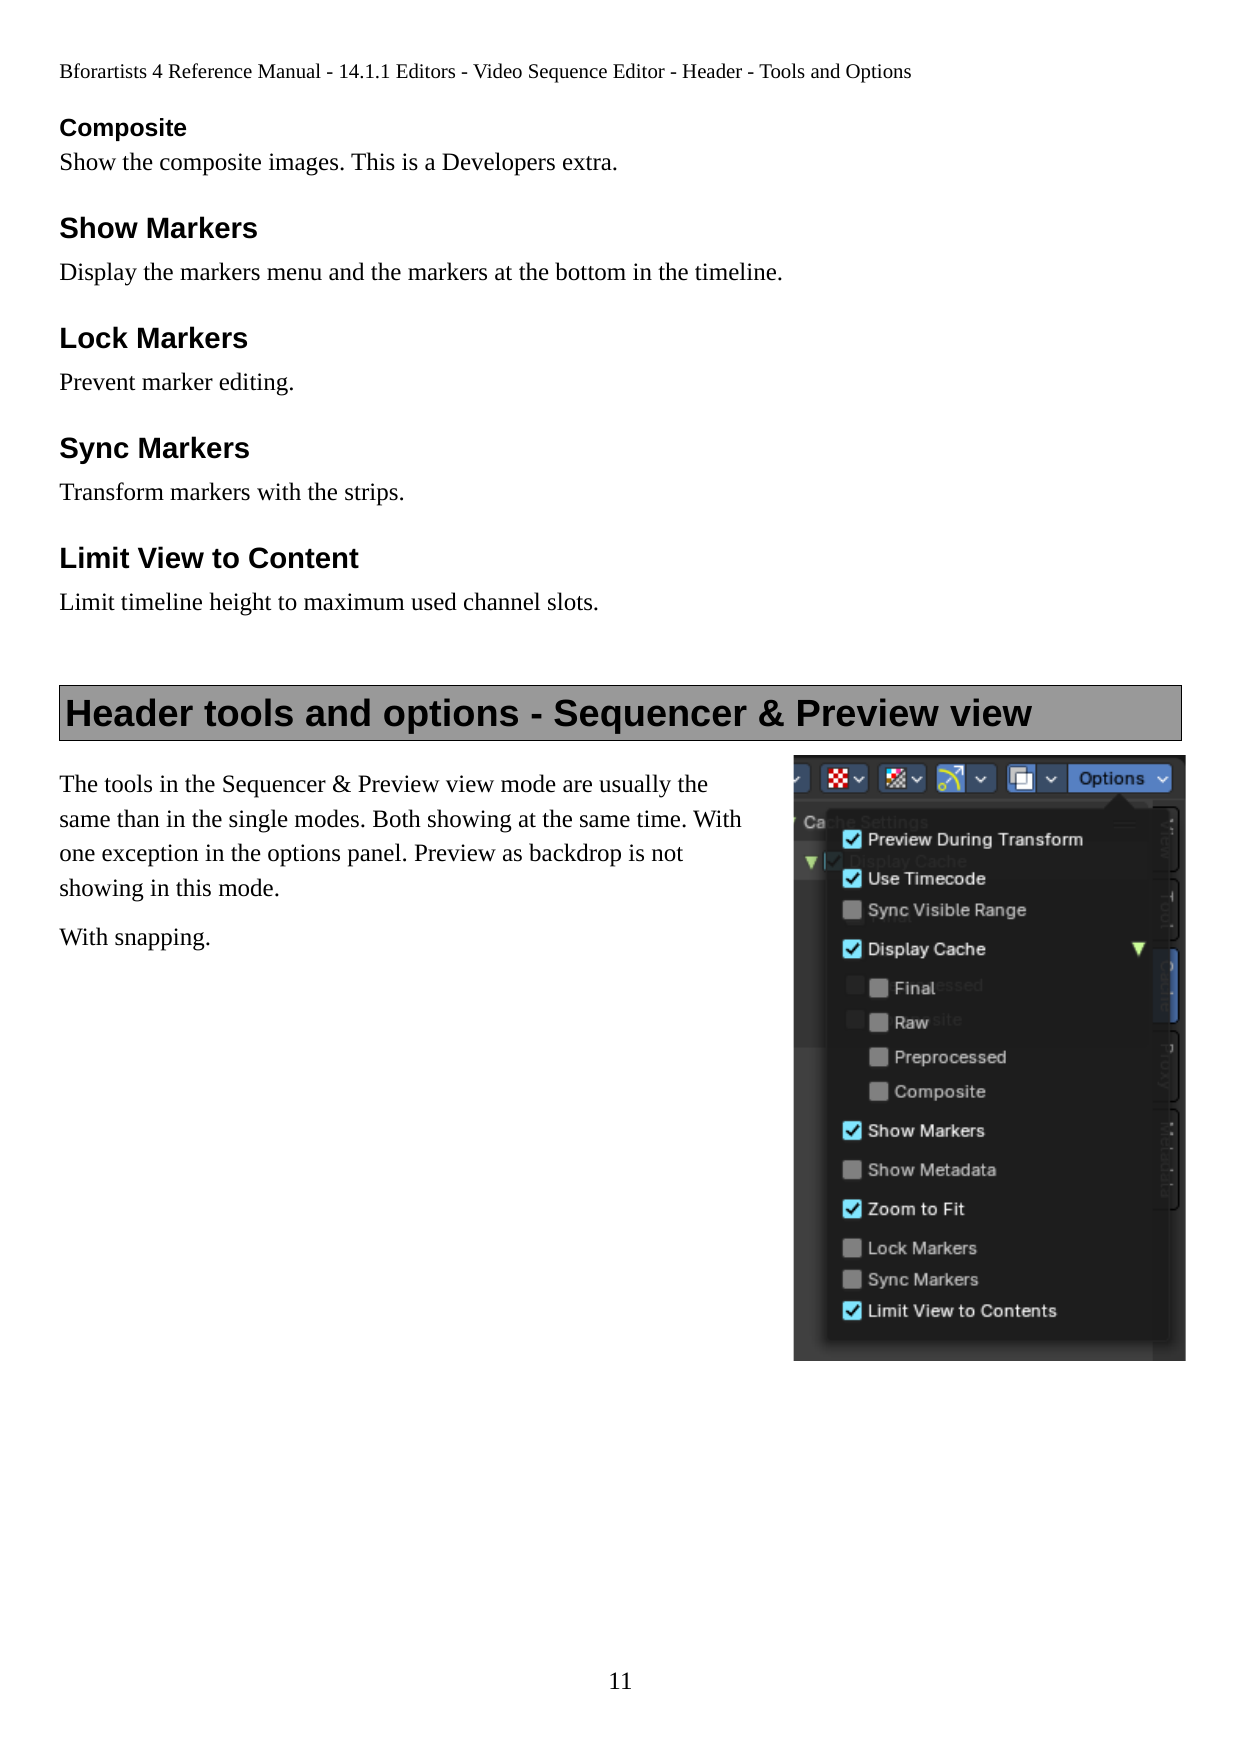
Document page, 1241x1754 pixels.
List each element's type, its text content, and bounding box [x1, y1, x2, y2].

subtitle Show Markers [59, 211, 1181, 245]
text Transform markers with the strips. [59, 477, 1181, 506]
subtitle Sync Markers [59, 431, 1181, 464]
subtitle Composite [59, 113, 1181, 141]
text The tools in the Sequencer & Preview view mode are usually the same than in the single modes. Both showing at the same time. With one exception in the options panel. Preview as backdrop is not showing in this mode. [59, 769, 793, 901]
subtitle Lock Markers [59, 321, 1181, 355]
text With snapping. [59, 922, 793, 950]
picture [793, 755, 1186, 1361]
text Show the composite images. This is a Developers extra. [59, 147, 1181, 176]
text Prevent marker editing. [59, 367, 1181, 396]
text Display the markers menu and the markers at the bottom in the timeline. [59, 257, 1181, 286]
text Limit timeline height to maximum used channel slots. [59, 587, 1181, 616]
subtitle Limit View to Content [59, 541, 1181, 574]
table_header Header tools and options - Sequencer & Preview view [60, 686, 1181, 740]
